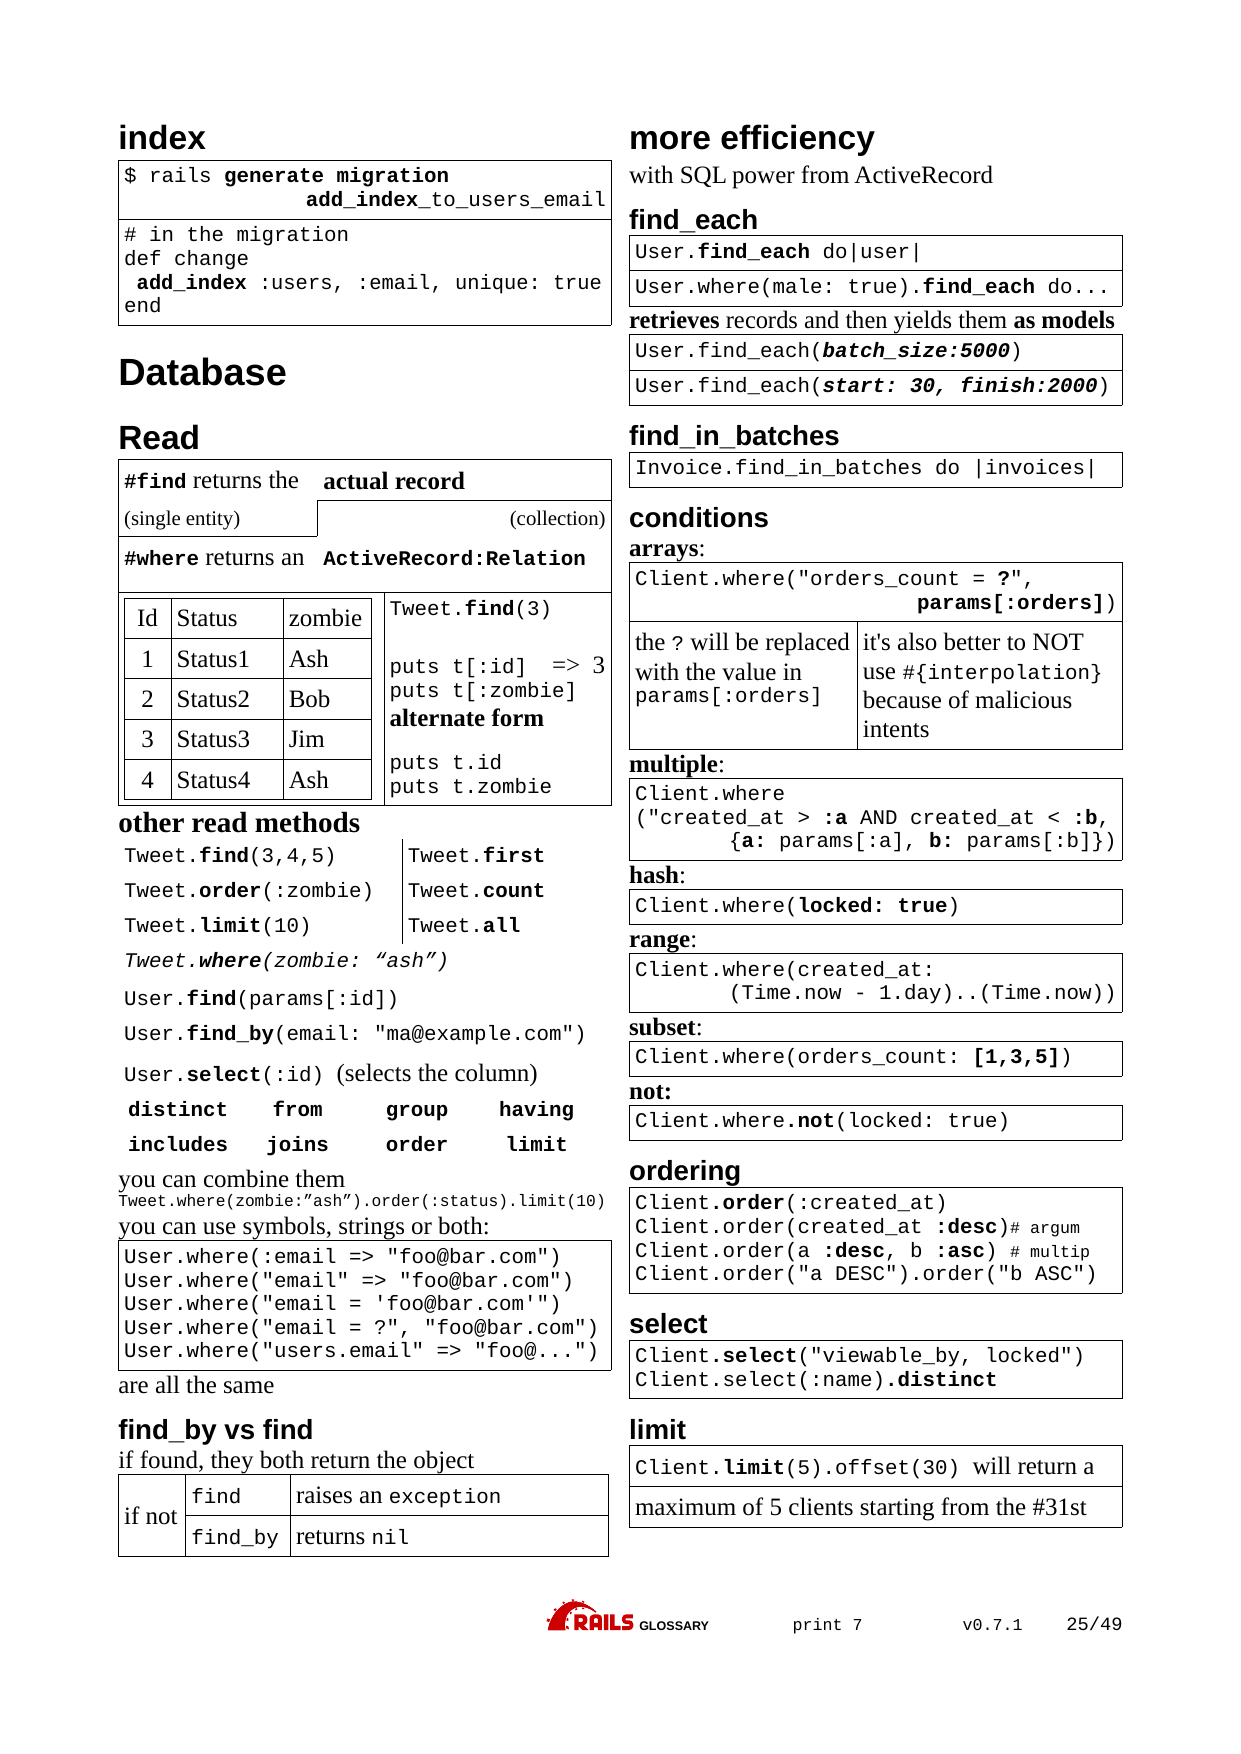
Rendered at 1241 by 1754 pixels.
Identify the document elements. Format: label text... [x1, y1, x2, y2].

table_header Client.order(:created_at) Client.order(created_at :desc)# argum Client.order(a :desc, b :asc) # multip Client.order("a DESC").order("b ASC") [630, 1188, 1122, 1293]
text hash: [629, 861, 1122, 889]
subtitle ordering [629, 1155, 1122, 1187]
table_cell Tweet.all [403, 909, 596, 944]
table_header Client.where("orders_count = ?", params[:orders]) [630, 563, 1122, 621]
table_header Client.where(orders_count: [1,3,5]) [630, 1042, 1122, 1076]
table_cell Tweet.limit(10) [118, 909, 402, 944]
table_cell Ash [284, 760, 371, 799]
subtitle limit [629, 1413, 1122, 1445]
table_cell joins [238, 1129, 357, 1164]
table_header User.find_each do|user| [630, 236, 1122, 270]
table_header actual record [317, 460, 611, 500]
subtitle index [118, 118, 611, 157]
table_cell Status3 [172, 720, 283, 759]
subtitle more efficiency [629, 118, 1122, 157]
table_cell find_by [186, 1516, 290, 1556]
table_header Client.where.not(locked: true) [630, 1106, 1122, 1140]
table_cell (single entity) [119, 500, 317, 536]
text are all the same [118, 1371, 611, 1399]
text not: [629, 1077, 1122, 1104]
subtitle conditions [629, 502, 1122, 533]
table_header User.where(:email => "foo@bar.com") User.where("email" => "foo@bar.com") User.where("email = 'foo@bar.com'") User.where("email = ?", "foo@bar.com") User.where("users.email" => "foo@...") [119, 1241, 611, 1370]
table_cell 2 [125, 679, 171, 719]
table_cell User.find(params[:id]) [118, 982, 596, 1017]
table_header Client.select("viewable_by, locked") Client.select(:name).distinct [630, 1341, 1122, 1398]
table_cell limit [477, 1129, 596, 1164]
table_cell Tweet.count [403, 874, 596, 909]
table_cell Ash [284, 639, 371, 678]
table_cell User.find_each(start: 30, finish:2000) [630, 371, 1122, 405]
table_header Id [125, 599, 171, 638]
table_header Invoice.find_in_batches do |invoices| [630, 453, 1122, 487]
table_header Client.limit(5).offset(30) will return a [630, 1446, 1122, 1486]
table_cell 3 [125, 720, 171, 759]
table_cell # in the migration def change add_index :users, :email, unique: true end [119, 220, 611, 325]
table_cell Bob [284, 679, 371, 719]
subtitle find_by vs find [118, 1413, 611, 1445]
table_cell the ? will be replaced with the value in params[:orders] [630, 622, 857, 748]
table_cell User.where(male: true).find_each do... [630, 271, 1122, 306]
subtitle Database [118, 350, 611, 393]
table_cell from [238, 1094, 357, 1129]
table_cell order [357, 1129, 477, 1164]
text Tweet.where(zombie:”ash”).order(:status).limit(10) [118, 1192, 611, 1211]
table_header raises an exception [291, 1475, 608, 1515]
text arrays: [629, 533, 1122, 562]
table_cell User.select(:id) (selects the column) [118, 1053, 596, 1093]
table_header find [186, 1475, 290, 1515]
table_cell Status1 [172, 639, 283, 678]
table_cell Status2 [172, 679, 283, 719]
table_header Client.where ("created_at > :a AND created_at < :b, {a: params[:a], b: params[:b]}) [630, 779, 1122, 860]
text other read methods [118, 806, 611, 839]
table_cell 1 [125, 639, 171, 678]
table_header Tweet.find(3,4,5) [118, 839, 402, 874]
table_cell #where returns an [119, 537, 317, 592]
table_header if not [119, 1475, 185, 1556]
table_header Client.where(created_at: (Time.now - 1.day)..(Time.now)) [630, 954, 1122, 1012]
table_cell Status4 [172, 760, 283, 799]
table_header Tweet.find(3) puts t[:id] => 3 puts t[:zombie] alternate form puts t.id puts t.zombie [385, 593, 611, 805]
table_cell group [357, 1094, 477, 1129]
text with SQL power from ActiveRecord [629, 160, 1122, 188]
table_cell includes [118, 1129, 238, 1164]
table_cell (collection) [318, 501, 611, 536]
table_cell Tweet.where(zombie: “ash”) [118, 944, 596, 982]
table_header [119, 593, 384, 805]
table_cell Tweet.order(:zombie) [118, 874, 402, 909]
text range: [629, 925, 1122, 953]
table_cell maximum of 5 clients starting from the #31st [630, 1487, 1122, 1527]
text multiple: [629, 750, 1122, 777]
table_cell returns nil [291, 1516, 608, 1556]
text retrieves records and then yields them as models [629, 307, 1122, 334]
table_cell User.find_by(email: "ma@example.com") [118, 1018, 596, 1052]
text if found, they both return the object [118, 1445, 611, 1474]
subtitle find_each [629, 203, 1122, 235]
table_cell Jim [284, 720, 371, 759]
table_cell ActiveRecord:Relation [317, 536, 611, 592]
table_cell having [477, 1094, 596, 1129]
table_header zombie [284, 599, 371, 638]
table_cell distinct [118, 1094, 238, 1129]
subtitle select [629, 1308, 1122, 1339]
table_header Status [172, 599, 283, 638]
table_header $ rails generate migration add_index_to_users_email [119, 161, 611, 218]
table_header Tweet.first [403, 839, 596, 874]
table_header User.find_each(batch_size:5000) [630, 335, 1122, 369]
table_cell 4 [125, 760, 171, 799]
subtitle Read [118, 418, 611, 456]
table_header #find returns the [119, 460, 317, 500]
table_header Client.where(locked: true) [630, 890, 1122, 924]
subtitle find_in_batches [629, 420, 1122, 452]
text you can use symbols, strings or both: [118, 1211, 611, 1240]
text you can combine them [118, 1164, 611, 1192]
table_cell it's also better to NOT use #{interpolation} because of malicious intents [858, 622, 1122, 748]
text subset: [629, 1013, 1122, 1041]
